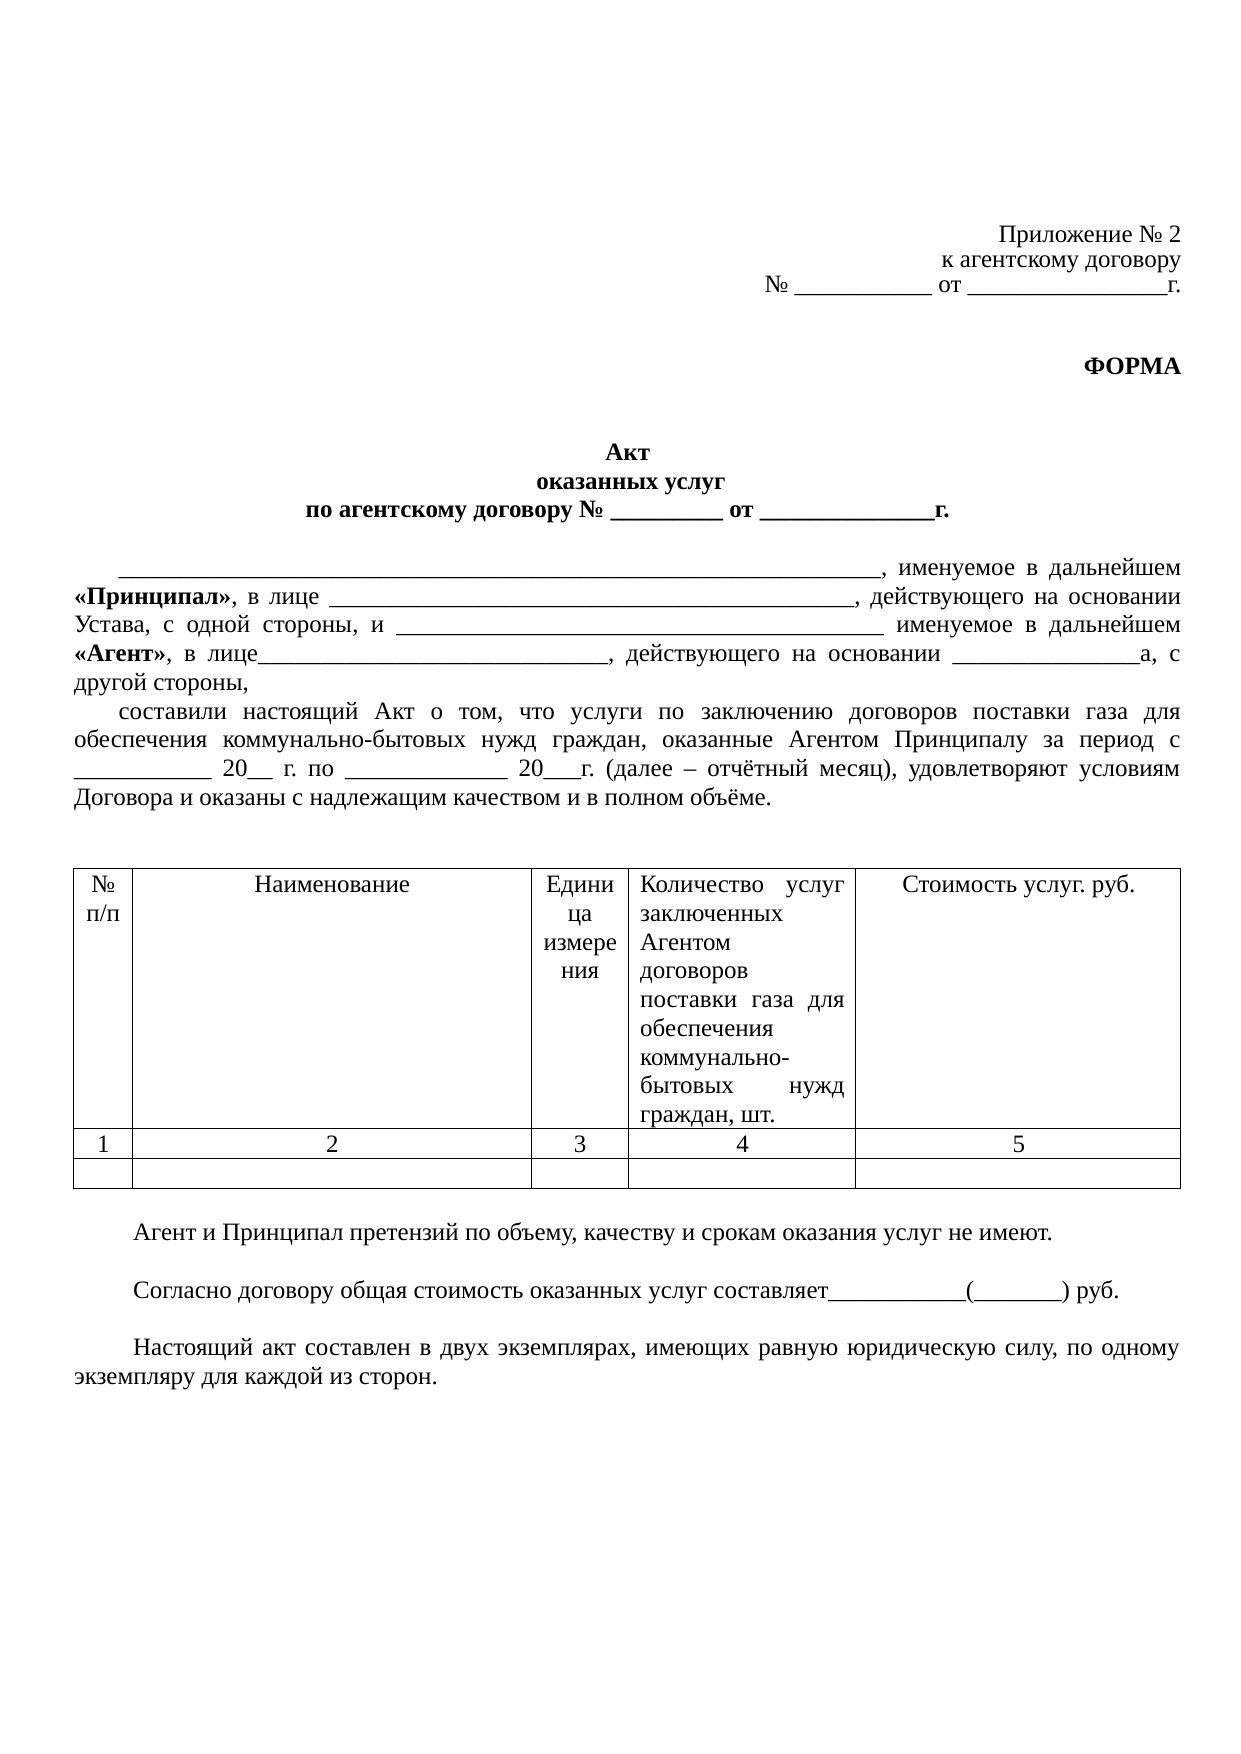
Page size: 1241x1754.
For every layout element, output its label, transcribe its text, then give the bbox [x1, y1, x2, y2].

table_cell [629, 1159, 855, 1188]
text Согласно договору общая стоимость оказанных услуг составляет___________(_______) руб. [74, 1275, 1181, 1304]
table_cell [856, 1159, 1180, 1188]
table_cell 4 [629, 1129, 855, 1158]
text составили настоящий Акт о том, что услуги по заключению договоров поставки газа для обеспечения коммунально-бытовых нужд граждан, оказанные Агентом Принципалу за период с ___________ 20__ г. по _____________ 20___г. (далее – отчётный месяц), удовлетворяют условиям Договора и оказаны с надлежащим качеством и в полном объёме. [74, 696, 1181, 811]
table_cell 3 [532, 1129, 628, 1158]
table_cell 5 [856, 1129, 1180, 1158]
text Настоящий акт составлен в двух экземплярах, имеющих равную юридическую силу, по одному экземпляру для каждой из сторон. [74, 1332, 1181, 1390]
text Агент и Принципал претензий по объему, качеству и срокам оказания услуг не имеют. [74, 1217, 1181, 1246]
table_header Количество услуг заключенных Агентом договоров поставки газа для обеспечения коммунально-бытовых нужд граждан, шт. [629, 869, 855, 1128]
subtitle оказанных услуг [74, 466, 1181, 494]
text № ___________ от ________________г. [664, 272, 1181, 297]
subtitle Акт [74, 437, 1181, 466]
table_cell [74, 1159, 132, 1188]
table_cell 2 [133, 1129, 531, 1158]
table_cell 1 [74, 1129, 132, 1158]
subtitle по агентскому договору № _________ от ______________г. [74, 494, 1181, 523]
text Приложение № 2 [664, 222, 1181, 247]
text _____________________________________________________________, именуемое в дальнейшем «Принципал», в лице __________________________________________, действующего на основании Устава, с одной стороны, и _______________________________________ именуемое в дальнейшем «Агент», в лице____________________________, действующего на основании _______________а, с другой стороны, [74, 552, 1181, 696]
table_cell [532, 1159, 628, 1188]
table_cell [133, 1159, 531, 1188]
table_header № п/п [74, 869, 132, 1128]
table_header Наименование [133, 869, 531, 1128]
text к агентскому договору [664, 247, 1181, 272]
table_header Стоимость услуг. руб. [856, 869, 1180, 1128]
subtitle ФОРМА [74, 351, 1181, 379]
table_header Единица измерения [532, 869, 628, 1128]
